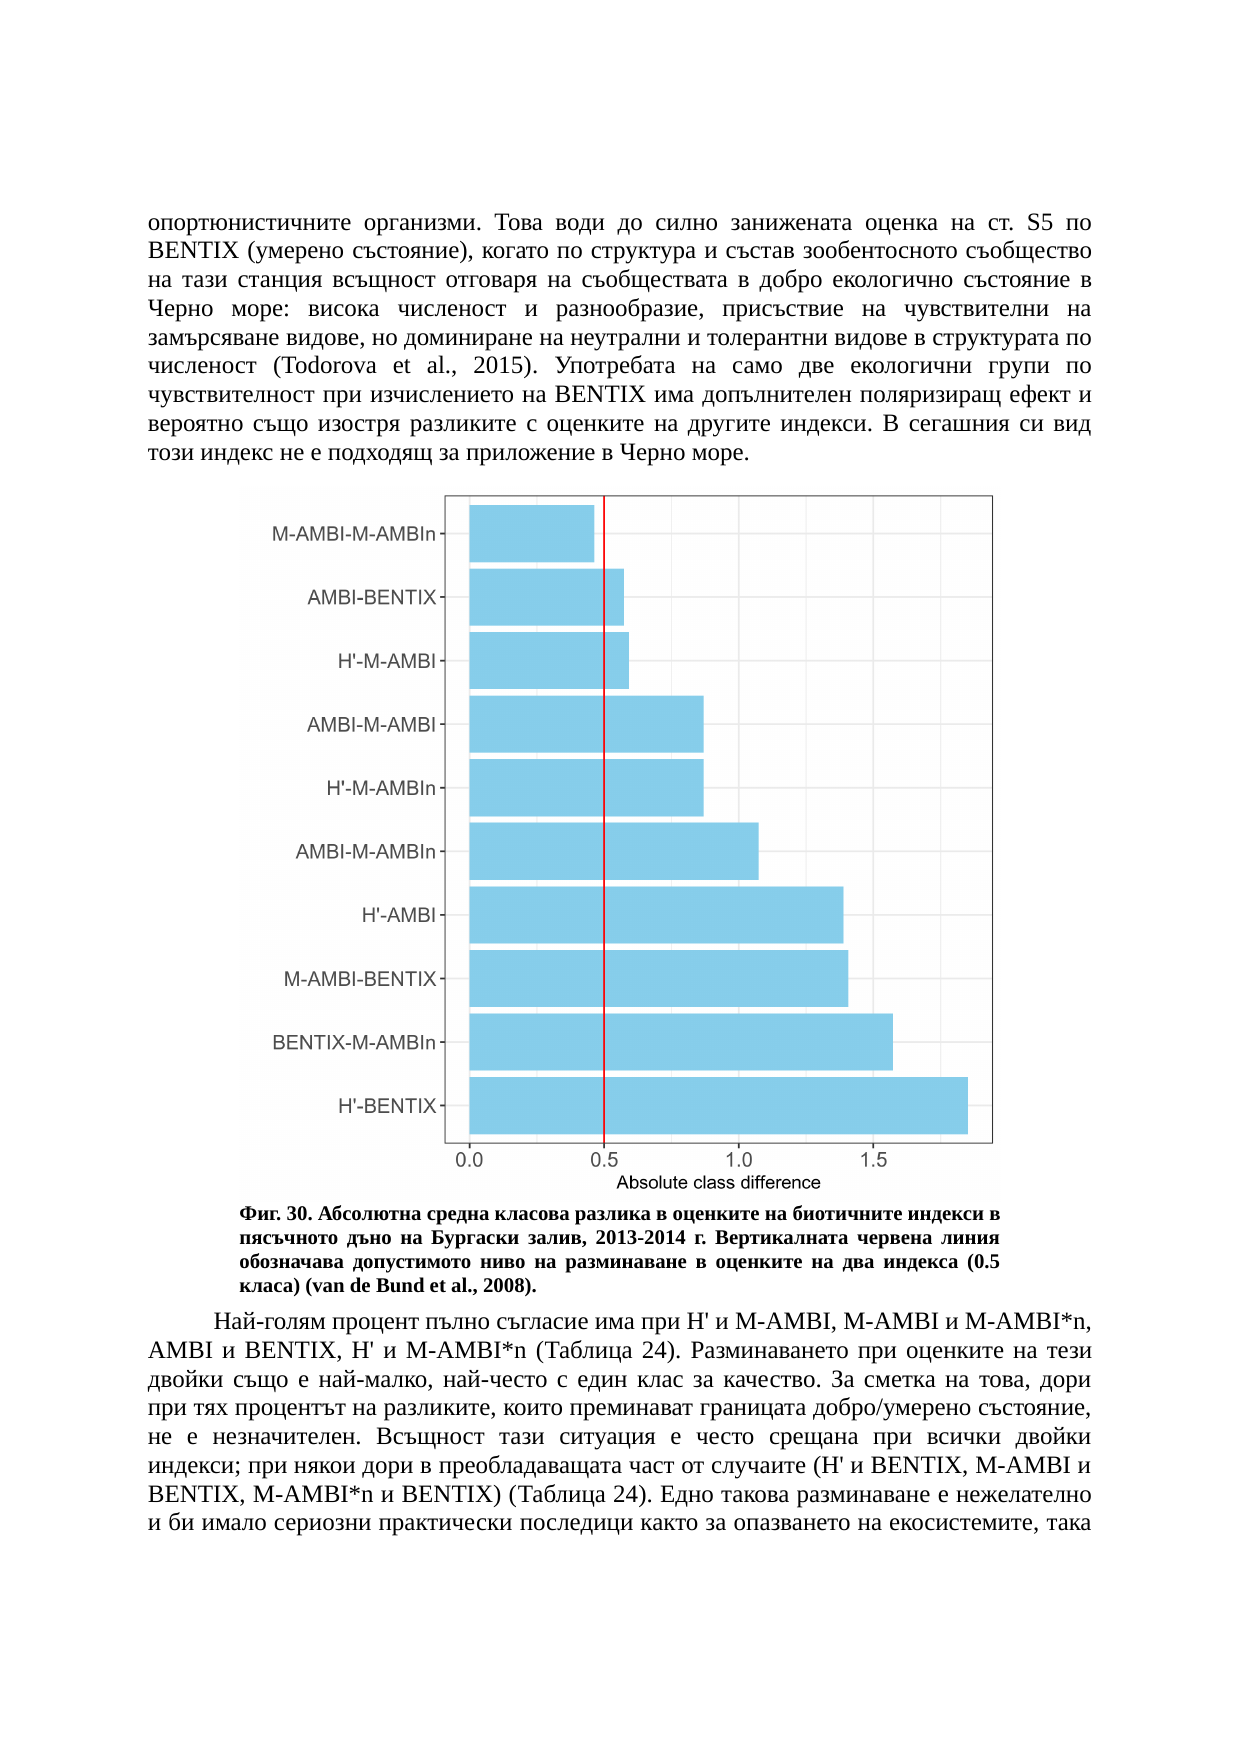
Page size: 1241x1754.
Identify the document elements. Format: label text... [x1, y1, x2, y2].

text опортюнистичните организми. Това води до силно занижената оценка на ст. S5 по BENTIX (умерено състояние), когато по структура и състав зообентосното съобщество на тази станция всъщност отговаря на съобществата в добро екологично състояние в Черно море: висока численост и разнообразие, присъствие на чувствителни на замърсяване видове, но доминиране на неутрални и толерантни видове в структурата по численост (Todorova et al., 2015). Употребата на само две екологични групи по чувствителност при изчислението на BENTIX има допълнителен поляризиращ ефект и вероятно също изостря разликите с оценките на другите индекси. В сегашния си вид този индекс не е подходящ за приложение в Черно море. [148, 207, 1093, 465]
text Най-голям процент пълно съгласие има при H' и M-AMBI, M-AMBI и M-AMBI*n, AMBI и BENTIX, H' и M-AMBI*n (Таблица 24). Разминаването при оценките на тези двойки също е най-малко, най-често с един клас за качество. За сметка на това, дори при тях процентът на разликите, които преминават границата добро/умерено състояние, не е незначителен. Всъщност тази ситуация е често срещана при всички двойки индекси; при някои дори в преобладаващата част от случаите (H' и BENTIX, M-AMBI и BENTIX, M-AMBI*n и BENTIX) (Таблица 24). Едно такова разминаване е нежелателно и би имало сериозни практически последици както за опазването на екосистемите, така [148, 1306, 1093, 1536]
text Фиг. 30. Абсолютна средна класова разлика в оценките на биотичните индекси в пясъчното дъно на Бургаски залив, 2013-2014 г. Вертикалната червена линия обозначава допустимото ниво на разминаване в оценките на два индекса (0.5 класа) (van de Bund et al., 2008). [239, 1202, 1001, 1297]
picture [239, 486, 1002, 1202]
